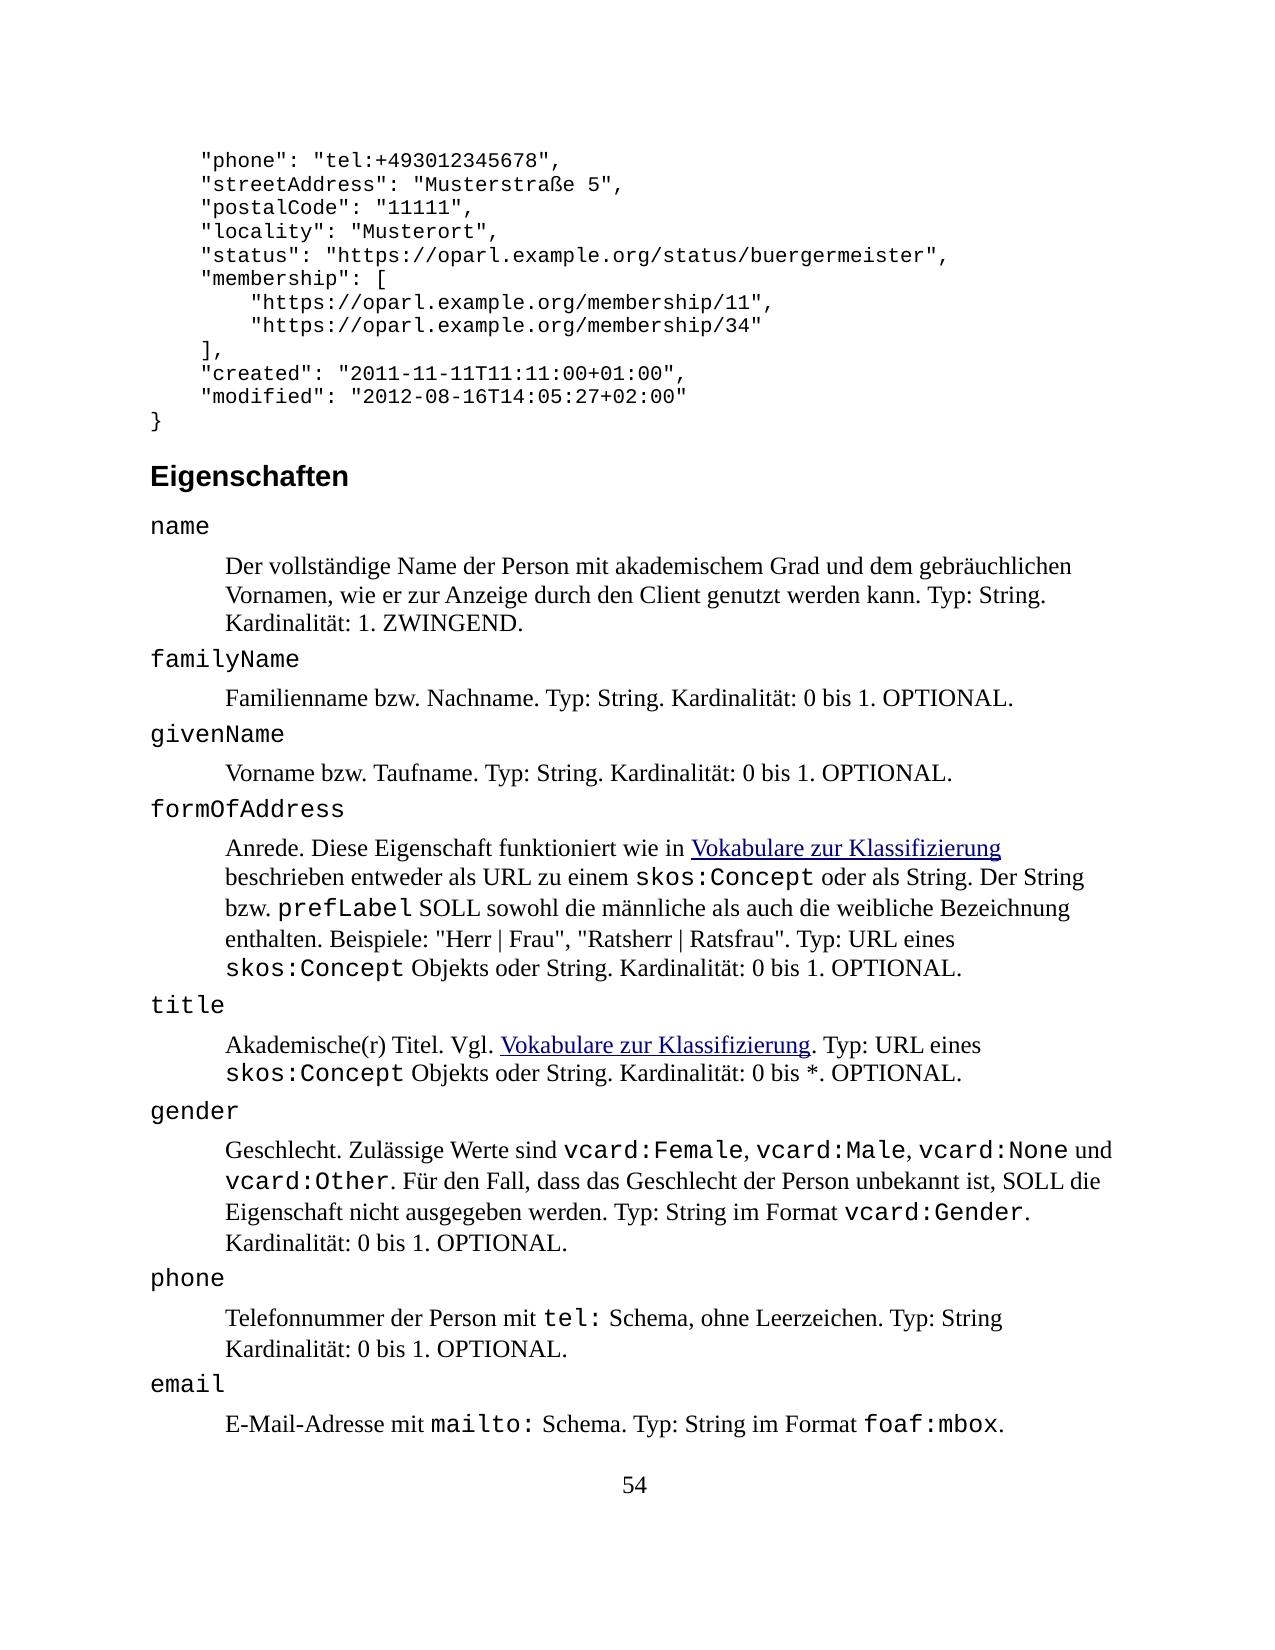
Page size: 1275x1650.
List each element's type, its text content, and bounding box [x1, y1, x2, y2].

text name [150, 514, 1125, 542]
text phone [150, 1266, 1125, 1294]
text Der vollständige Name der Person mit akademischem Grad und dem gebräuchlichen Vornamen, wie er zur Anzeige durch den Client genutzt werden kann. Typ: String. Kardinalität: 1. ZWINGEND. [225, 551, 1125, 637]
text "membership": [ [150, 268, 1125, 292]
text "https://oparl.example.org/membership/11", [150, 292, 1125, 316]
text formOfAddress [150, 796, 1125, 824]
text ], [150, 339, 1125, 363]
text email [150, 1372, 1125, 1400]
text "created": "2011-11-11T11:11:00+01:00", [150, 363, 1125, 386]
text Familienname bzw. Nachname. Typ: String. Kardinalität: 0 bis 1. OPTIONAL. [225, 683, 1125, 712]
text "status": "https://oparl.example.org/status/buergermeister", [150, 244, 1125, 268]
text "phone": "tel:+493012345678", [150, 150, 1125, 174]
text "locality": "Musterort", [150, 221, 1125, 244]
text } [150, 410, 1125, 434]
text title [150, 992, 1125, 1021]
text "streetAddress": "Musterstraße 5", [150, 174, 1125, 197]
text Vorname bzw. Taufname. Typ: String. Kardinalität: 0 bis 1. OPTIONAL. [225, 758, 1125, 787]
text "https://oparl.example.org/membership/34" [150, 316, 1125, 339]
text Geschlecht. Zulässige Werte sind vcard:Female, vcard:Male, vcard:None und vcard:Other. Für den Fall, dass das Geschlecht der Person unbekannt ist, SOLL die Eigenschaft nicht ausgegeben werden. Typ: String im Format vcard:Gender. Kardinalität: 0 bis 1. OPTIONAL. [225, 1136, 1125, 1257]
text E-Mail-Adresse mit mailto: Schema. Typ: String im Format foaf:mbox. [225, 1409, 1125, 1440]
text "postalCode": "11111", [150, 197, 1125, 221]
text Telefonnummer der Person mit tel: Schema, ohne Leerzeichen. Typ: String Kardinalität: 0 bis 1. OPTIONAL. [225, 1303, 1125, 1363]
text "modified": "2012-08-16T14:05:27+02:00" [150, 386, 1125, 410]
text familyName [150, 646, 1125, 674]
text gender [150, 1098, 1125, 1127]
subtitle Eigenschaften [150, 459, 1125, 492]
text Anrede. Diese Eigenschaft funktioniert wie in Vokabulare zur Klassifizierung beschrieben entweder als URL zu einem skos:Concept oder als String. Der String bzw. prefLabel SOLL sowohl die männliche als auch die weibliche Bezeichnung enthalten. Beispiele: "Herr | Frau", "Ratsherr | Ratsfrau". Typ: URL eines skos:Concept Objekts oder String. Kardinalität: 0 bis 1. OPTIONAL. [225, 833, 1125, 983]
text Akademische(r) Titel. Vgl. Vokabulare zur Klassifizierung. Typ: URL eines skos:Concept Objekts oder String. Kardinalität: 0 bis *. OPTIONAL. [225, 1030, 1125, 1089]
text givenName [150, 721, 1125, 749]
